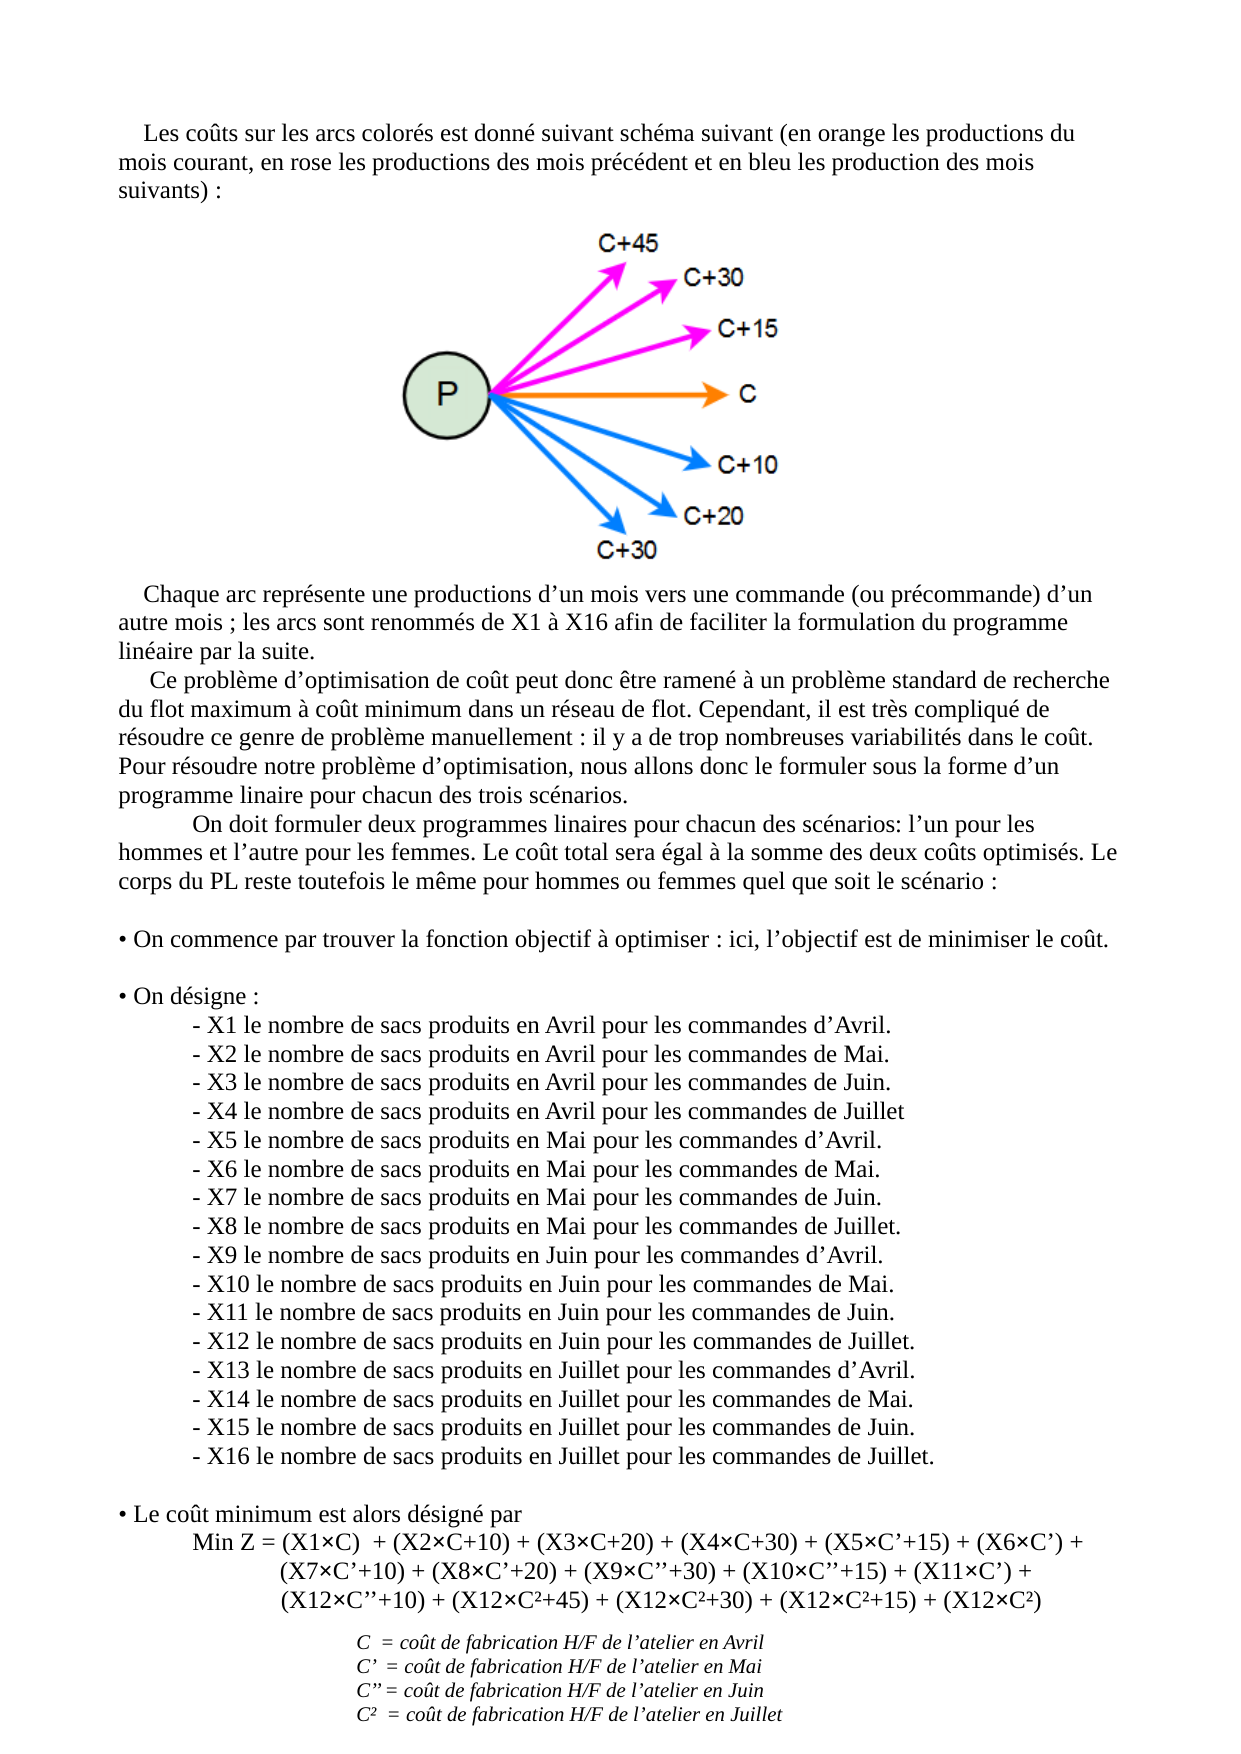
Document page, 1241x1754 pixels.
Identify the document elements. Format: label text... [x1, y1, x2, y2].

text Les coûts sur les arcs colorés est donné suivant schéma suivant (en orange les productions du mois courant, en rose les productions des mois précédent et en bleu les production des mois suivants) : [118, 118, 1122, 204]
text On doit formuler deux programmes linaires pour chacun des scénarios: l’un pour les hommes et l’autre pour les femmes. Le coût total sera égal à la somme des deux coûts optimisés. Le corps du PL reste toutefois le même pour hommes ou femmes quel que soit le scénario : [118, 809, 1122, 895]
text (X12×C’’+10) + (X12×C²+45) + (X12×C²+30) + (X12×C²+15) + (X12×C²) [118, 1585, 1122, 1614]
text - X14 le nombre de sacs produits en Juillet pour les commandes de Mai. [118, 1384, 1122, 1412]
text - X8 le nombre de sacs produits en Mai pour les commandes de Juillet. [118, 1211, 1122, 1240]
text - X7 le nombre de sacs produits en Mai pour les commandes de Juin. [118, 1182, 1122, 1211]
text - X12 le nombre de sacs produits en Juin pour les commandes de Juillet. [118, 1326, 1122, 1355]
text • Le coût minimum est alors désigné par [118, 1499, 1122, 1527]
text - X1 le nombre de sacs produits en Avril pour les commandes d’Avril. [118, 1010, 1122, 1039]
text (X7×C’+10) + (X8×C’+20) + (X9×C’’+30) + (X10×C’’+15) + (X11×C’) + [118, 1556, 1122, 1585]
text - X13 le nombre de sacs produits en Juillet pour les commandes d’Avril. [118, 1355, 1122, 1384]
text - X6 le nombre de sacs produits en Mai pour les commandes de Mai. [118, 1154, 1122, 1182]
text Min Z = (X1×C) + (X2×C+10) + (X3×C+20) + (X4×C+30) + (X5×C’+15) + (X6×C’) + [118, 1527, 1122, 1556]
text - X9 le nombre de sacs produits en Juin pour les commandes d’Avril. [118, 1240, 1122, 1269]
text - X15 le nombre de sacs produits en Juillet pour les commandes de Juin. [118, 1412, 1122, 1441]
text - X5 le nombre de sacs produits en Mai pour les commandes d’Avril. [118, 1125, 1122, 1154]
text - X16 le nombre de sacs produits en Juillet pour les commandes de Juillet. [118, 1441, 1122, 1470]
text - X10 le nombre de sacs produits en Juin pour les commandes de Mai. [118, 1269, 1122, 1297]
text - X3 le nombre de sacs produits en Avril pour les commandes de Juin. [118, 1067, 1122, 1096]
text Chaque arc représente une productions d’un mois vers une commande (ou précommande) d’un autre mois ; les arcs sont renommés de X1 à X16 afin de faciliter la formulation du programme linéaire par la suite. [118, 204, 1122, 665]
text Ce problème d’optimisation de coût peut donc être ramené à un problème standard de recherche du flot maximum à coût minimum dans un réseau de flot. Cependant, il est très compliqué de résoudre ce genre de problème manuellement : il y a de trop nombreuses variabilités dans le coût. Pour résoudre notre problème d’optimisation, nous allons donc le formuler sous la forme d’un programme linaire pour chacun des trois scénarios. [118, 665, 1122, 809]
text - X2 le nombre de sacs produits en Avril pour les commandes de Mai. [118, 1039, 1122, 1067]
text - X11 le nombre de sacs produits en Juin pour les commandes de Juin. [118, 1297, 1122, 1326]
picture [369, 221, 807, 579]
text • On désigne : [118, 981, 1122, 1010]
text • On commence par trouver la fonction objectif à optimiser : ici, l’objectif est de minimiser le coût. [118, 924, 1122, 952]
text - X4 le nombre de sacs produits en Avril pour les commandes de Juillet [118, 1096, 1122, 1125]
